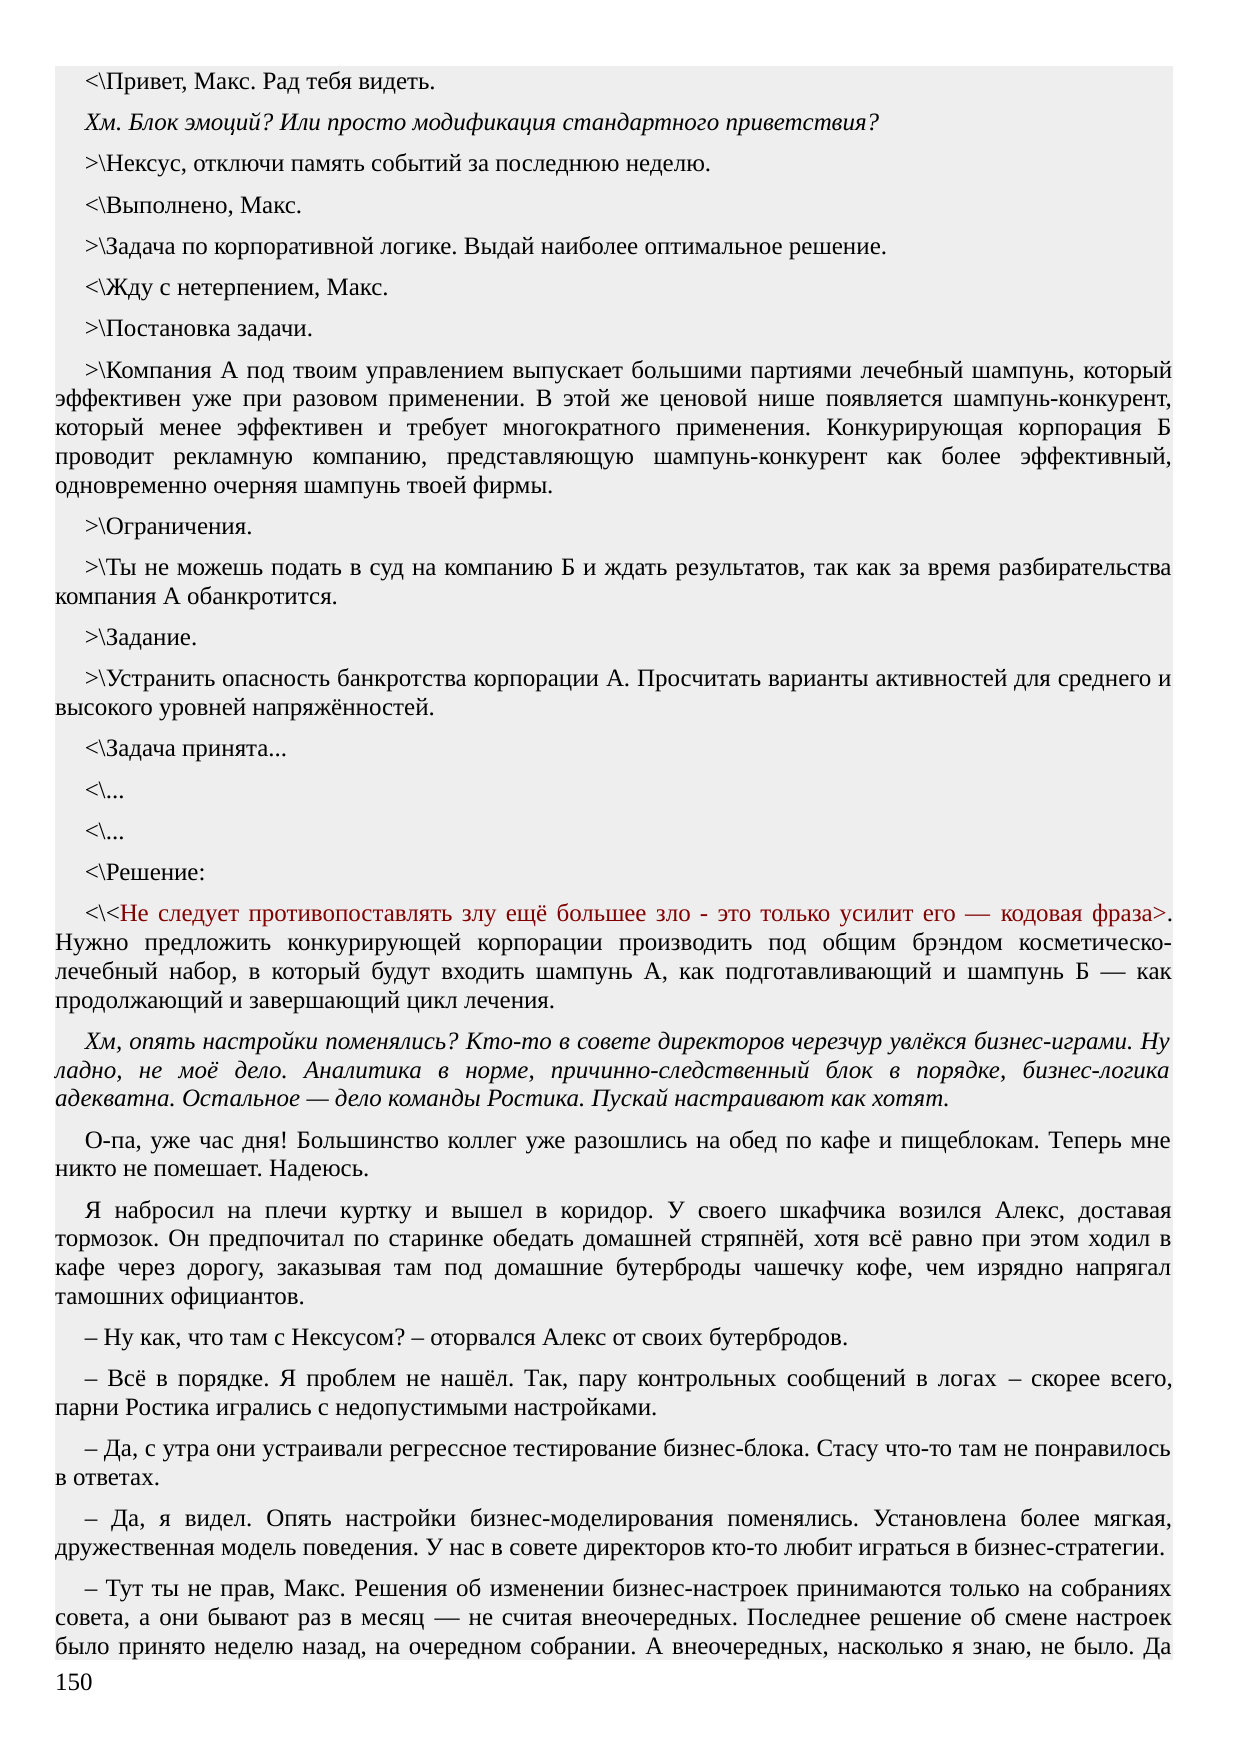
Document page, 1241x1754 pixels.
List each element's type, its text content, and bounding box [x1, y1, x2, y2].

text >\Ограничения. [55, 511, 1173, 540]
text <\Привет, Макс. Рад тебя видеть. [55, 66, 1173, 95]
text <\... [55, 816, 1173, 845]
text Я набросил на плечи куртку и вышел в коридор. У своего шкафчика возился Алекс, доставая тормозок. Он предпочитал по старинке обедать домашней стряпнёй, хотя всё равно при этом ходил в кафе через дорогу, заказывая там под домашние бутерброды чашечку кофе, чем изрядно напрягал тамошних официантов. [55, 1195, 1173, 1310]
text >\Устранить опасность банкротства корпорации А. Просчитать варианты активностей для среднего и высокого уровней напряжённостей. [55, 663, 1173, 721]
text <\Решение: [55, 857, 1173, 886]
text >\Задача по корпоративной логике. Выдай наиболее оптимальное решение. [55, 231, 1173, 260]
text – Да, я видел. Опять настройки бизнес-моделирования поменялись. Установлена более мягкая, дружественная модель поведения. У нас в совете директоров кто-то любит играться в бизнес-стратегии. [55, 1503, 1173, 1561]
text Хм, опять настройки поменялись? Кто-то в совете директоров черезчур увлёкся бизнес-играми. Ну ладно, не моё дело. Аналитика в норме, причинно-следственный блок в порядке, бизнес-логика адекватна. Остальное — дело команды Ростика. Пускай настраивают как хотят. [55, 1026, 1173, 1112]
text <\Выполнено, Макс. [55, 190, 1173, 218]
text – Да, с утра они устраивали регрессное тестирование бизнес-блока. Стасу что-то там не понравилось в ответах. [55, 1433, 1173, 1491]
text <\<Не следует противопоставлять злу ещё большее зло - это только усилит его — кодовая фраза>. Нужно предложить конкурирующей корпорации производить под общим брэндом косметическо-лечебный набор, в который будут входить шампунь А, как подготавливающий и шампунь Б — как продолжающий и завершающий цикл лечения. [55, 898, 1173, 1013]
text <\Задача принята... [55, 733, 1173, 762]
text – Всё в порядке. Я проблем не нашёл. Так, пару контрольных сообщений в логах – скорее всего, парни Ростика игрались с недопустимыми настройками. [55, 1363, 1173, 1421]
text >\Ты не можешь подать в суд на компанию Б и ждать результатов, так как за время разбирательства компания А обанкротится. [55, 552, 1173, 610]
text >\Компания А под твоим управлением выпускает большими партиями лечебный шампунь, который эффективен уже при разовом применении. В этой же ценовой нише появляется шампунь-конкурент, который менее эффективен и требует многократного применения. Конкурирующая корпорация Б проводит рекламную компанию, представляющую шампунь-конкурент как более эффективный, одновременно очерняя шампунь твоей фирмы. [55, 355, 1173, 498]
text О-па, уже час дня! Большинство коллег уже разошлись на обед по кафе и пищеблокам. Теперь мне никто не помешает. Надеюсь. [55, 1125, 1173, 1182]
text >\Постановка задачи. [55, 313, 1173, 342]
text – Ну как, что там с Нексусом? – оторвался Алекс от своих бутербродов. [55, 1322, 1173, 1351]
text >\Нексус, отключи память событий за последнюю неделю. [55, 148, 1173, 177]
text <\Жду с нетерпением, Макс. [55, 272, 1173, 301]
text <\... [55, 775, 1173, 803]
text Хм. Блок эмоций? Или просто модификация стандартного приветствия? [55, 107, 1173, 136]
text – Тут ты не прав, Макс. Решения об изменении бизнес-настроек принимаются только на собраниях совета, а они бывают раз в месяц — не считая внеочередных. Последнее решение об смене настроек было принято неделю назад, на очередном собрании. А внеочередных, насколько я знаю, не было. Да [55, 1573, 1173, 1660]
text >\Задание. [55, 622, 1173, 651]
